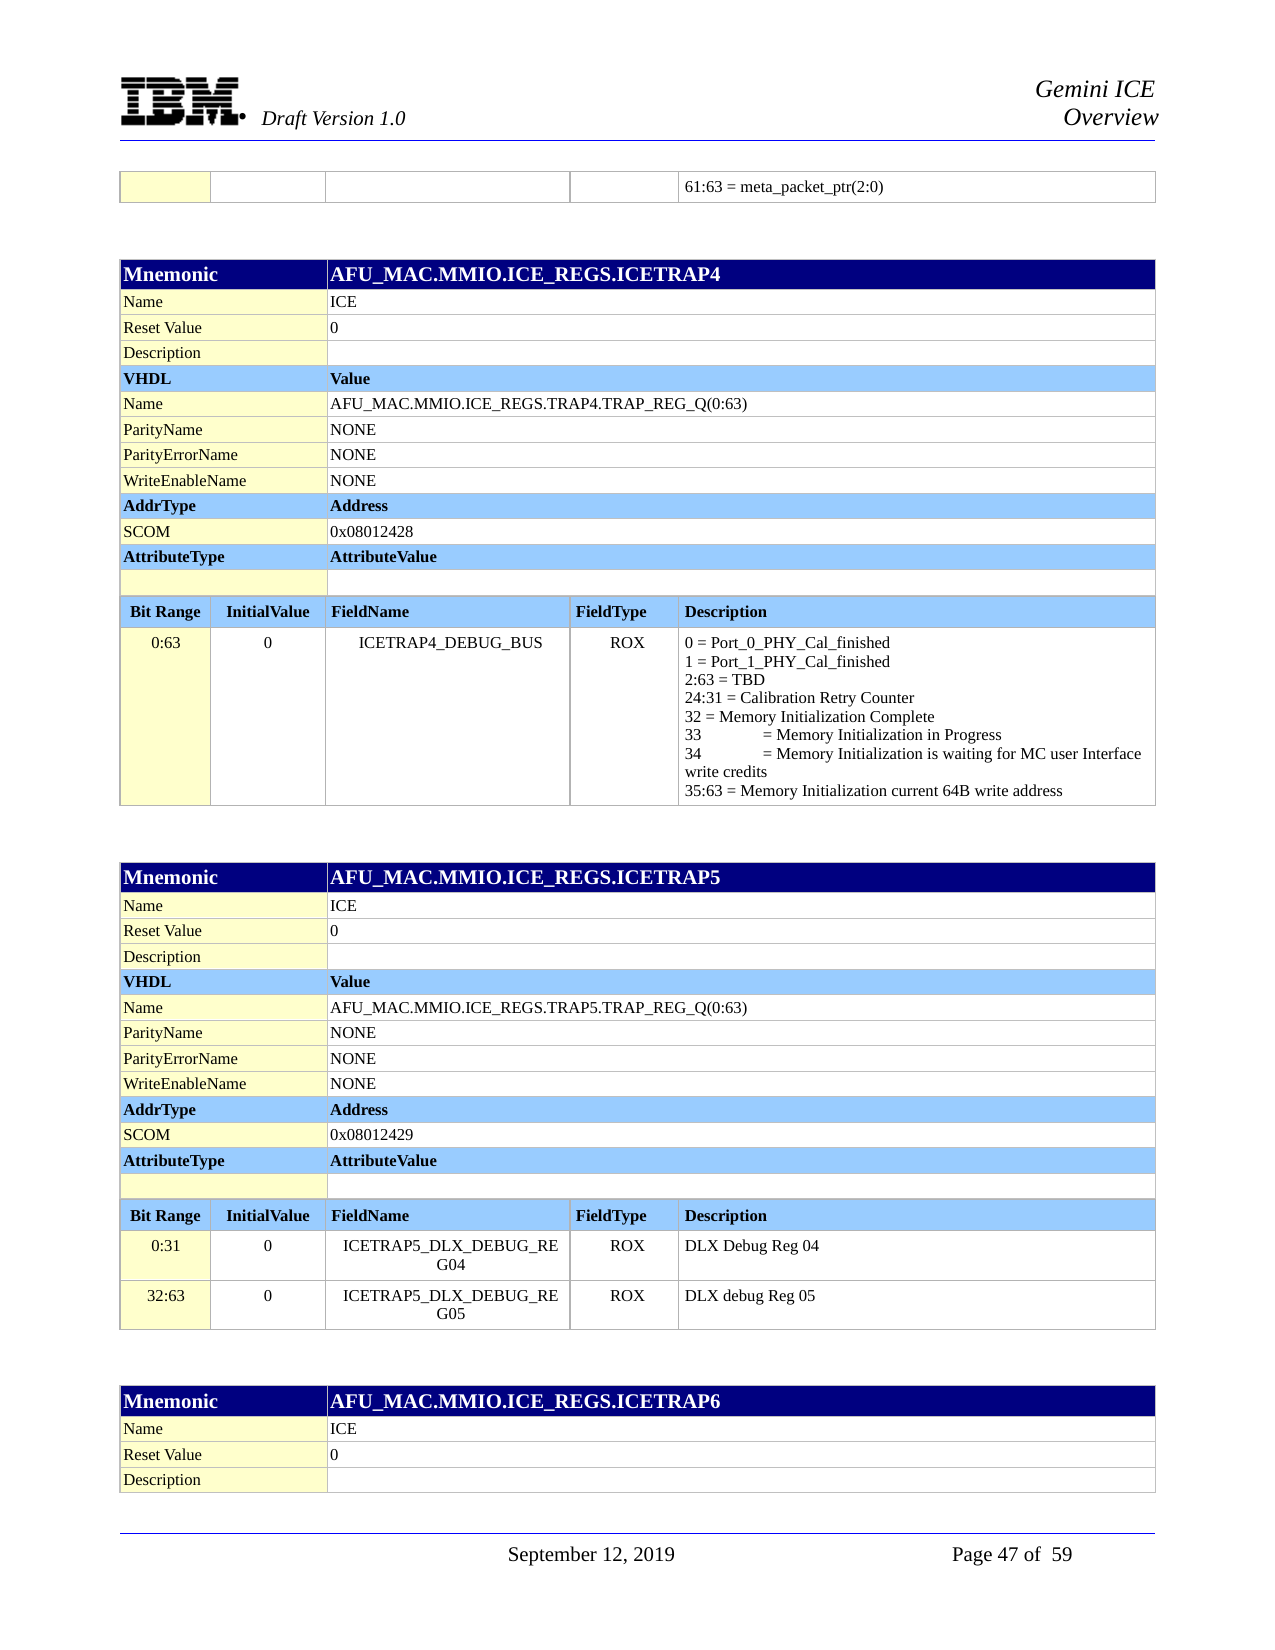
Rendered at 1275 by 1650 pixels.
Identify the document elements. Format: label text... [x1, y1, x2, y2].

table_cell AddrType [121, 1097, 327, 1122]
table_cell ROX [571, 1231, 678, 1279]
table_cell AttributeType [121, 545, 327, 569]
table_cell Reset Value [121, 315, 327, 340]
table_cell Address [328, 494, 1155, 518]
table_cell AddrType [121, 494, 327, 518]
table_header Mnemonic [121, 863, 327, 892]
table_cell [121, 172, 210, 202]
table_cell Address [328, 1097, 1155, 1122]
table_cell NONE [328, 1072, 1155, 1096]
table_cell AFU_MAC.MMIO.ICE_REGS.TRAP4.TRAP_REG_Q(0:63) [328, 392, 1155, 416]
table_header FieldName [326, 597, 569, 627]
table_cell Value [328, 366, 1155, 391]
table_cell DLX Debug Reg 04 [679, 1231, 1155, 1279]
table_cell 61:63 = meta_packet_ptr(2:0) [679, 172, 1155, 202]
table_cell ParityName [121, 417, 327, 442]
table_cell Reset Value [121, 919, 327, 943]
table_cell 0x08012429 [328, 1123, 1155, 1147]
table_cell DLX debug Reg 05 [679, 1281, 1155, 1329]
table_cell [571, 172, 678, 202]
picture [120, 76, 240, 127]
table_cell Value [328, 970, 1155, 994]
table_header FieldType [571, 1200, 678, 1230]
table_cell AFU_MAC.MMIO.ICE_REGS.TRAP5.TRAP_REG_Q(0:63) [328, 995, 1155, 1019]
table_cell 32:63 [121, 1281, 210, 1329]
table_cell NONE [328, 1046, 1155, 1071]
table_cell [328, 341, 1155, 365]
table_cell Name [121, 290, 327, 314]
table_cell ICETRAP5_DLX_DEBUG_REG05 [326, 1281, 569, 1329]
table_cell AttributeValue [328, 545, 1155, 569]
table_cell 0 [211, 628, 325, 805]
table_cell [328, 1468, 1155, 1492]
table_cell ROX [571, 1281, 678, 1329]
table_cell ROX [571, 628, 678, 805]
table_cell WriteEnableName [121, 1072, 327, 1096]
table_cell ParityErrorName [121, 1046, 327, 1071]
table_cell Reset Value [121, 1442, 327, 1467]
table_cell 0:31 [121, 1231, 210, 1279]
table_cell [121, 1174, 327, 1198]
table_cell Name [121, 995, 327, 1019]
table_header Bit Range [121, 1200, 210, 1230]
table_cell Description [121, 1468, 327, 1492]
table_cell Name [121, 1417, 327, 1441]
table_cell ParityErrorName [121, 443, 327, 467]
table_cell NONE [328, 1021, 1155, 1045]
table_cell 0 [211, 1281, 325, 1329]
table_header FieldType [571, 597, 678, 627]
table_cell 0 = Port_0_PHY_Cal_finished 1 = Port_1_PHY_Cal_finished 2:63 = TBD 24:31 = Calibration Retry Counter 32 = Memory Initialization Complete 33 = Memory Initialization in Progress 34 = Memory Initialization is waiting for MC user Interface write credits 35:63 = Memory Initialization current 64B write address [679, 628, 1155, 805]
table_cell 0:63 [121, 628, 210, 805]
table_header AFU_MAC.MMIO.ICE_REGS.ICETRAP4 [328, 260, 1155, 289]
table_cell 0 [211, 1231, 325, 1279]
table_header FieldName [326, 1200, 569, 1230]
table_cell VHDL [121, 970, 327, 994]
table_cell NONE [328, 417, 1155, 442]
table_cell Description [121, 944, 327, 968]
table_cell [328, 944, 1155, 968]
table_cell VHDL [121, 366, 327, 391]
table_cell ICETRAP4_DEBUG_BUS [326, 628, 569, 805]
table_cell [121, 570, 327, 595]
table_cell NONE [328, 443, 1155, 467]
table_cell SCOM [121, 1123, 327, 1147]
table_cell 0 [328, 919, 1155, 943]
table_cell ParityName [121, 1021, 327, 1045]
table_cell ICE [328, 290, 1155, 314]
table_cell 0 [328, 315, 1155, 340]
table_cell Description [121, 341, 327, 365]
table_header Description [679, 597, 1155, 627]
table_cell WriteEnableName [121, 468, 327, 493]
table_cell 0 [328, 1442, 1155, 1467]
table_header Bit Range [121, 597, 210, 627]
table_cell [326, 172, 569, 202]
table_header Description [679, 1200, 1155, 1230]
table_cell SCOM [121, 519, 327, 544]
table_header InitialValue [211, 1200, 325, 1230]
table_cell [328, 1174, 1155, 1198]
table_cell ICE [328, 893, 1155, 917]
table_cell [328, 570, 1155, 595]
table_cell Name [121, 893, 327, 917]
table_cell [211, 172, 325, 202]
table_cell AttributeValue [328, 1148, 1155, 1173]
table_header AFU_MAC.MMIO.ICE_REGS.ICETRAP5 [328, 863, 1155, 892]
table_header AFU_MAC.MMIO.ICE_REGS.ICETRAP6 [328, 1386, 1155, 1416]
table_cell Name [121, 392, 327, 416]
table_header Mnemonic [121, 1386, 327, 1416]
table_cell NONE [328, 468, 1155, 493]
table_cell ICETRAP5_DLX_DEBUG_REG04 [326, 1231, 569, 1279]
table_cell 0x08012428 [328, 519, 1155, 544]
table_cell ICE [328, 1417, 1155, 1441]
table_header InitialValue [211, 597, 325, 627]
table_header Mnemonic [121, 260, 327, 289]
table_cell AttributeType [121, 1148, 327, 1173]
